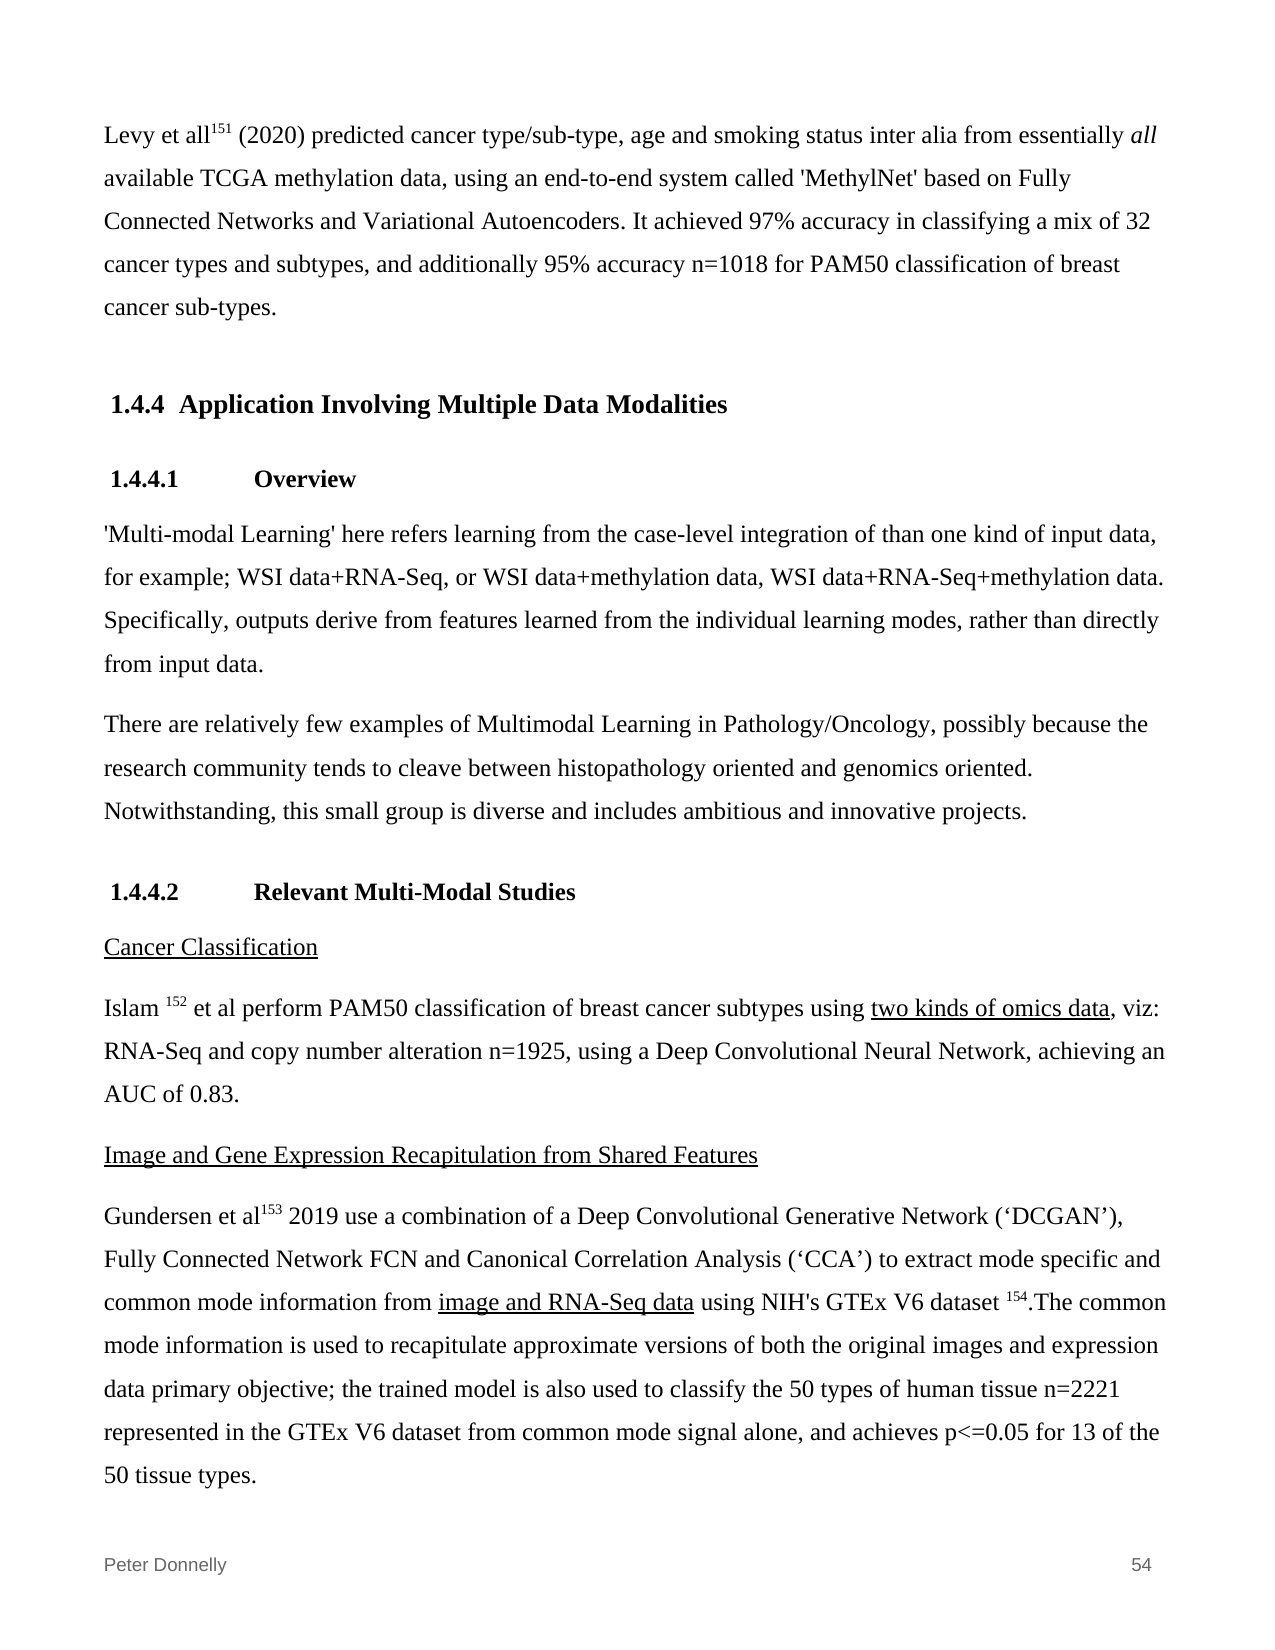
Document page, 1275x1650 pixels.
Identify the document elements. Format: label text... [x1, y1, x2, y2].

text Gundersen et al 2019 use a combination of a Deep Convolutional Generative Network (‘DCGAN’), Fully Connected Network FCN and Canonical Correlation Analysis (‘CCA’) to extract mode specific and common mode information from image and RNA-Seq data using NIH's GTEx V6 dataset .The common mode information is used to recapitulate approximate versions of both the original images and expression data primary objective; the trained model is also used to classify the 50 types of human tissue n=2221 represented in the GTEx V6 dataset from common mode signal alone, and achieves p<=0.05 for 13 of the 50 tissue types. [103, 1201, 1181, 1489]
subtitle Relevant Multi-Modal Studies [103, 877, 1181, 906]
text There are relatively few examples of Multimodal Learning in Pathology/Oncology, possibly because the research community tends to cleave between histopathology oriented and genomics oriented. Notwithstanding, this small group is diverse and includes ambitious and innovative projects. [103, 709, 1181, 824]
subtitle Overview [103, 464, 1181, 493]
subtitle Application Involving Multiple Data Modalities [103, 388, 1181, 420]
text Cancer Classification [103, 932, 1181, 961]
text Image and Gene Expression Recapitulation from Shared Features [103, 1140, 1181, 1169]
text Islam et al perform PAM50 classification of breast cancer subtypes using two kinds of omics data, viz: RNA-Seq and copy number alteration n=1925, using a Deep Convolutional Neural Network, achieving an AUC of 0.83. [103, 993, 1181, 1108]
text 'Multi-modal Learning' here refers learning from the case-level integration of than one kind of input data, for example; WSI data+RNA-Seq, or WSI data+methylation data, WSI data+RNA-Seq+methylation data. Specifically, outputs derive from features learned from the individual learning modes, rather than directly from input data. [103, 519, 1181, 677]
text Levy et all (2020) predicted cancer type/sub-type, age and smoking status inter alia from essentially all available TCGA methylation data, using an end-to-end system called 'MethylNet' based on Fully Connected Networks and Variational Autoencoders. It achieved 97% accuracy in classifying a mix of 32 cancer types and subtypes, and additionally 95% accuracy n=1018 for PAM50 classification of breast cancer sub-types. [103, 120, 1181, 321]
